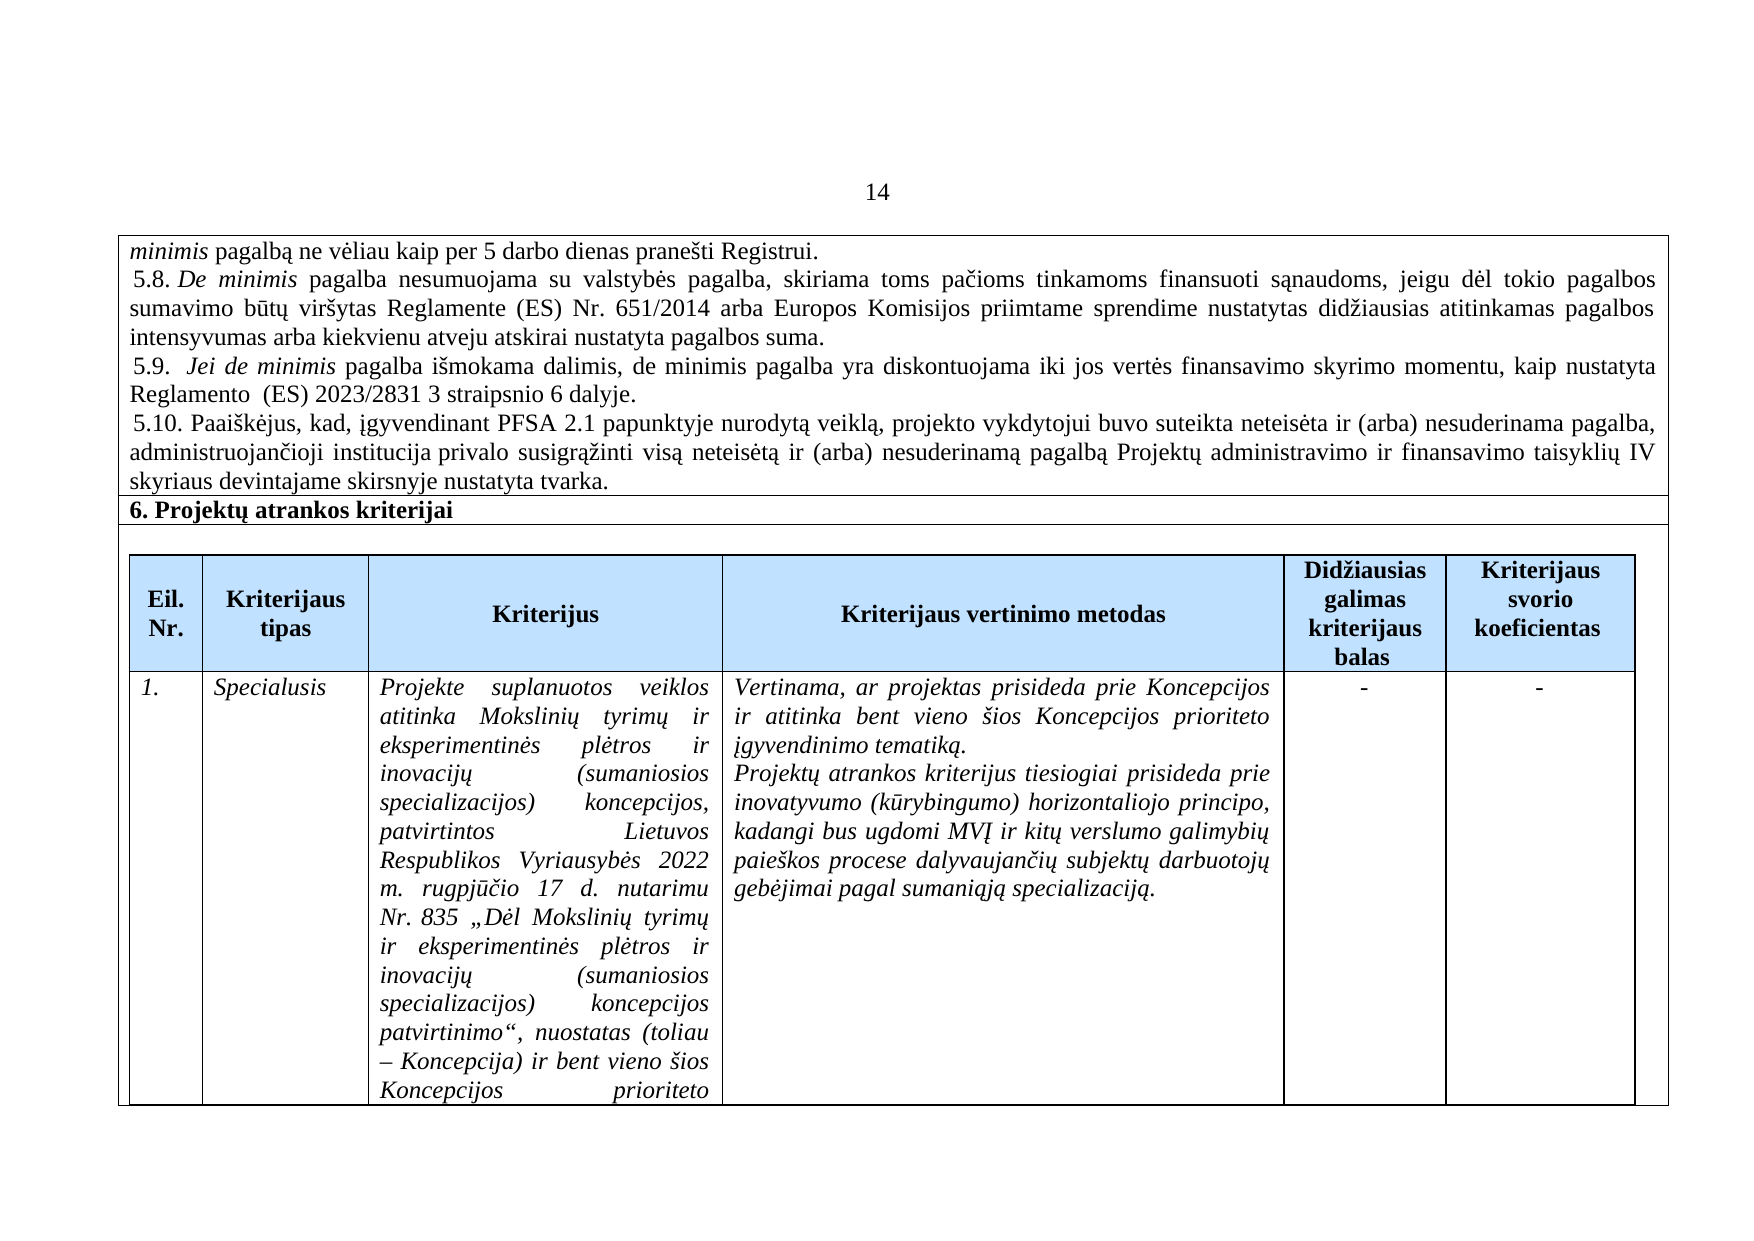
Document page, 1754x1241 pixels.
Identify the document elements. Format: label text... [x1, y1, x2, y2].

table_cell 6. Projektų atrankos kriterijai [119, 496, 1668, 524]
table_header Kriterijaus vertinimo metodas [723, 556, 1283, 671]
table_header Didžiausias galimas kriterijaus balas [1285, 556, 1445, 671]
table_cell Specialusis [203, 672, 368, 1103]
table_cell Vertinama, ar projektas prisideda prie Koncepcijos ir atitinka bent vieno šios Koncepcijos prioriteto įgyvendinimo tematiką. Projektų atrankos kriterijus tiesiogiai prisideda prie inovatyvumo (kūrybingumo) horizontaliojo principo, kadangi bus ugdomi MVĮ ir kitų verslumo galimybių paieškos procese dalyvaujančių subjektų darbuotojų gebėjimai pagal sumaniąją specializaciją. [723, 672, 1283, 1103]
table_cell Projekte suplanuotos veiklos atitinka Mokslinių tyrimų ir eksperimentinės plėtros ir inovacijų (sumaniosios specializacijos) koncepcijos, patvirtintos Lietuvos Respublikos Vyriausybės 2022 m. rugpjūčio 17 d. nutarimu Nr. 835 „Dėl Mokslinių tyrimų ir eksperimentinės plėtros ir inovacijų (sumaniosios specializacijos) koncepcijos patvirtinimo“, nuostatas (toliau – Koncepcija) ir bent vieno šios Koncepcijos prioriteto [369, 672, 722, 1103]
table_cell [119, 525, 1668, 1105]
table_header Eil. Nr. [130, 556, 202, 671]
table_cell 1. [130, 672, 202, 1103]
table_cell minimis pagalbą ne vėliau kaip per 5 darbo dienas pranešti Registrui. 5.8. De minimis pagalba nesumuojama su valstybės pagalba, skiriama toms pačioms tinkamoms finansuoti sąnaudoms, jeigu dėl tokio pagalbos sumavimo būtų viršytas Reglamente (ES) Nr. 651/2014 arba Europos Komisijos priimtame sprendime nustatytas didžiausias atitinkamas pagalbos intensyvumas arba kiekvienu atveju atskirai nustatyta pagalbos suma. 5.9. Jei de minimis pagalba išmokama dalimis, de minimis pagalba yra diskontuojama iki jos vertės finansavimo skyrimo momentu, kaip nustatyta Reglamento (ES) 2023/2831 3 straipsnio 6 dalyje. 5.10. Paaiškėjus, kad, įgyvendinant PFSA 2.1 papunktyje nurodytą veiklą, projekto vykdytojui buvo suteikta neteisėta ir (arba) nesuderinama pagalba, administruojančioji institucija privalo susigrąžinti visą neteisėtą ir (arba) nesuderinamą pagalbą Projektų administravimo ir finansavimo taisyklių IV skyriaus devintajame skirsnyje nustatyta tvarka. [119, 236, 1668, 494]
table_header Kriterijaus tipas [203, 556, 368, 671]
table_cell - [1285, 672, 1445, 1103]
table_header Kriterijaus svorio koeficientas [1447, 556, 1634, 671]
table_header Kriterijus [369, 556, 722, 671]
table_cell - [1447, 672, 1634, 1103]
